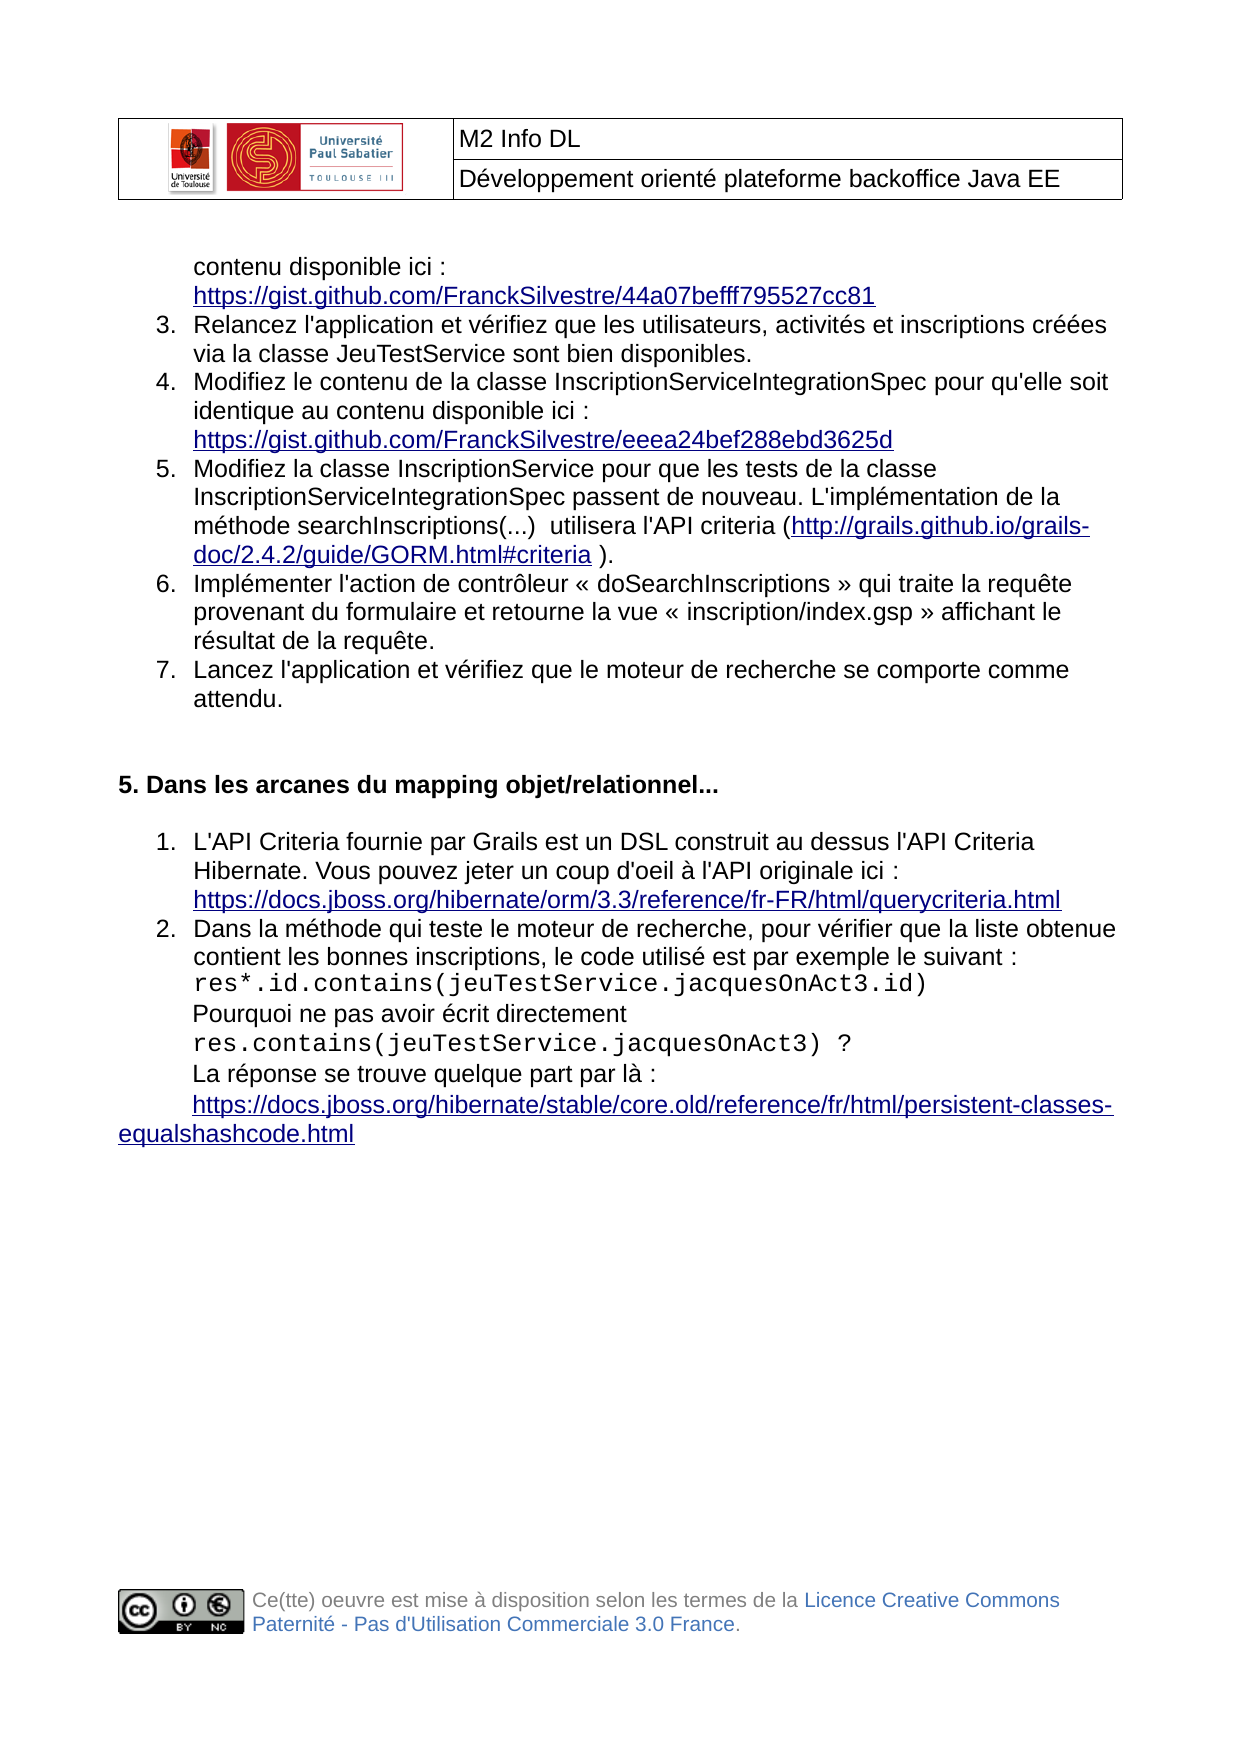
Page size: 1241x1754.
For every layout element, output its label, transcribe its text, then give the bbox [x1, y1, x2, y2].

text res.contains(jeuTestService.jacquesOnAct3) ? [118, 1028, 1122, 1059]
text Pourquoi ne pas avoir écrit directement [118, 999, 1122, 1028]
list Relancez l'application et vérifiez que les utilisateurs, activités et inscriptions créées via la classe JeuTestService sont bien disponibles. [156, 310, 1122, 367]
list Dans la méthode qui teste le moteur de recherche, pour vérifier que la liste obtenue contient les bonnes inscriptions, le code utilisé est par exemple le suivant : [156, 913, 1122, 971]
list L'API Criteria fournie par Grails est un DSL construit au dessus l'API Criteria Hibernate. Vous pouvez jeter un coup d'oeil à l'API originale ici : [156, 827, 1122, 885]
text 5. Dans les arcanes du mapping objet/relationnel... [118, 770, 1122, 798]
picture [118, 1589, 245, 1634]
list https://docs.jboss.org/hibernate/orm/3.3/reference/fr-FR/html/querycriteria.html [156, 885, 1122, 913]
list Modifiez le contenu de la classe InscriptionServiceIntegrationSpec pour qu'elle soit identique au contenu disponible ici : [156, 367, 1122, 425]
list contenu disponible ici : [156, 252, 1122, 281]
list res*.id.contains(jeuTestService.jacquesOnAct3.id) [156, 971, 1122, 999]
list https://gist.github.com/FranckSilvestre/eeea24bef288ebd3625d [156, 425, 1122, 453]
text La réponse se trouve quelque part par là : https://docs.jboss.org/hibernate/stable/core.old/reference/fr/html/persistent-classes-equalshashcode.html [118, 1059, 1122, 1147]
list https://gist.github.com/FranckSilvestre/44a07befff795527cc81 [156, 281, 1122, 310]
list Lancez l'application et vérifiez que le moteur de recherche se comporte comme attendu. [156, 655, 1122, 712]
list Modifiez la classe InscriptionService pour que les tests de la classe InscriptionServiceIntegrationSpec passent de nouveau. L'implémentation de la méthode searchInscriptions(...) utilisera l'API criteria (http://grails.github.io/grails-doc/2.4.2/guide/GORM.html#criteria ). [156, 453, 1122, 568]
list Implémenter l'action de contrôleur « doSearchInscriptions » qui traite la requête provenant du formulaire et retourne la vue « inscription/index.gsp » affichant le résultat de la requête. [156, 568, 1122, 655]
picture [164, 123, 407, 195]
